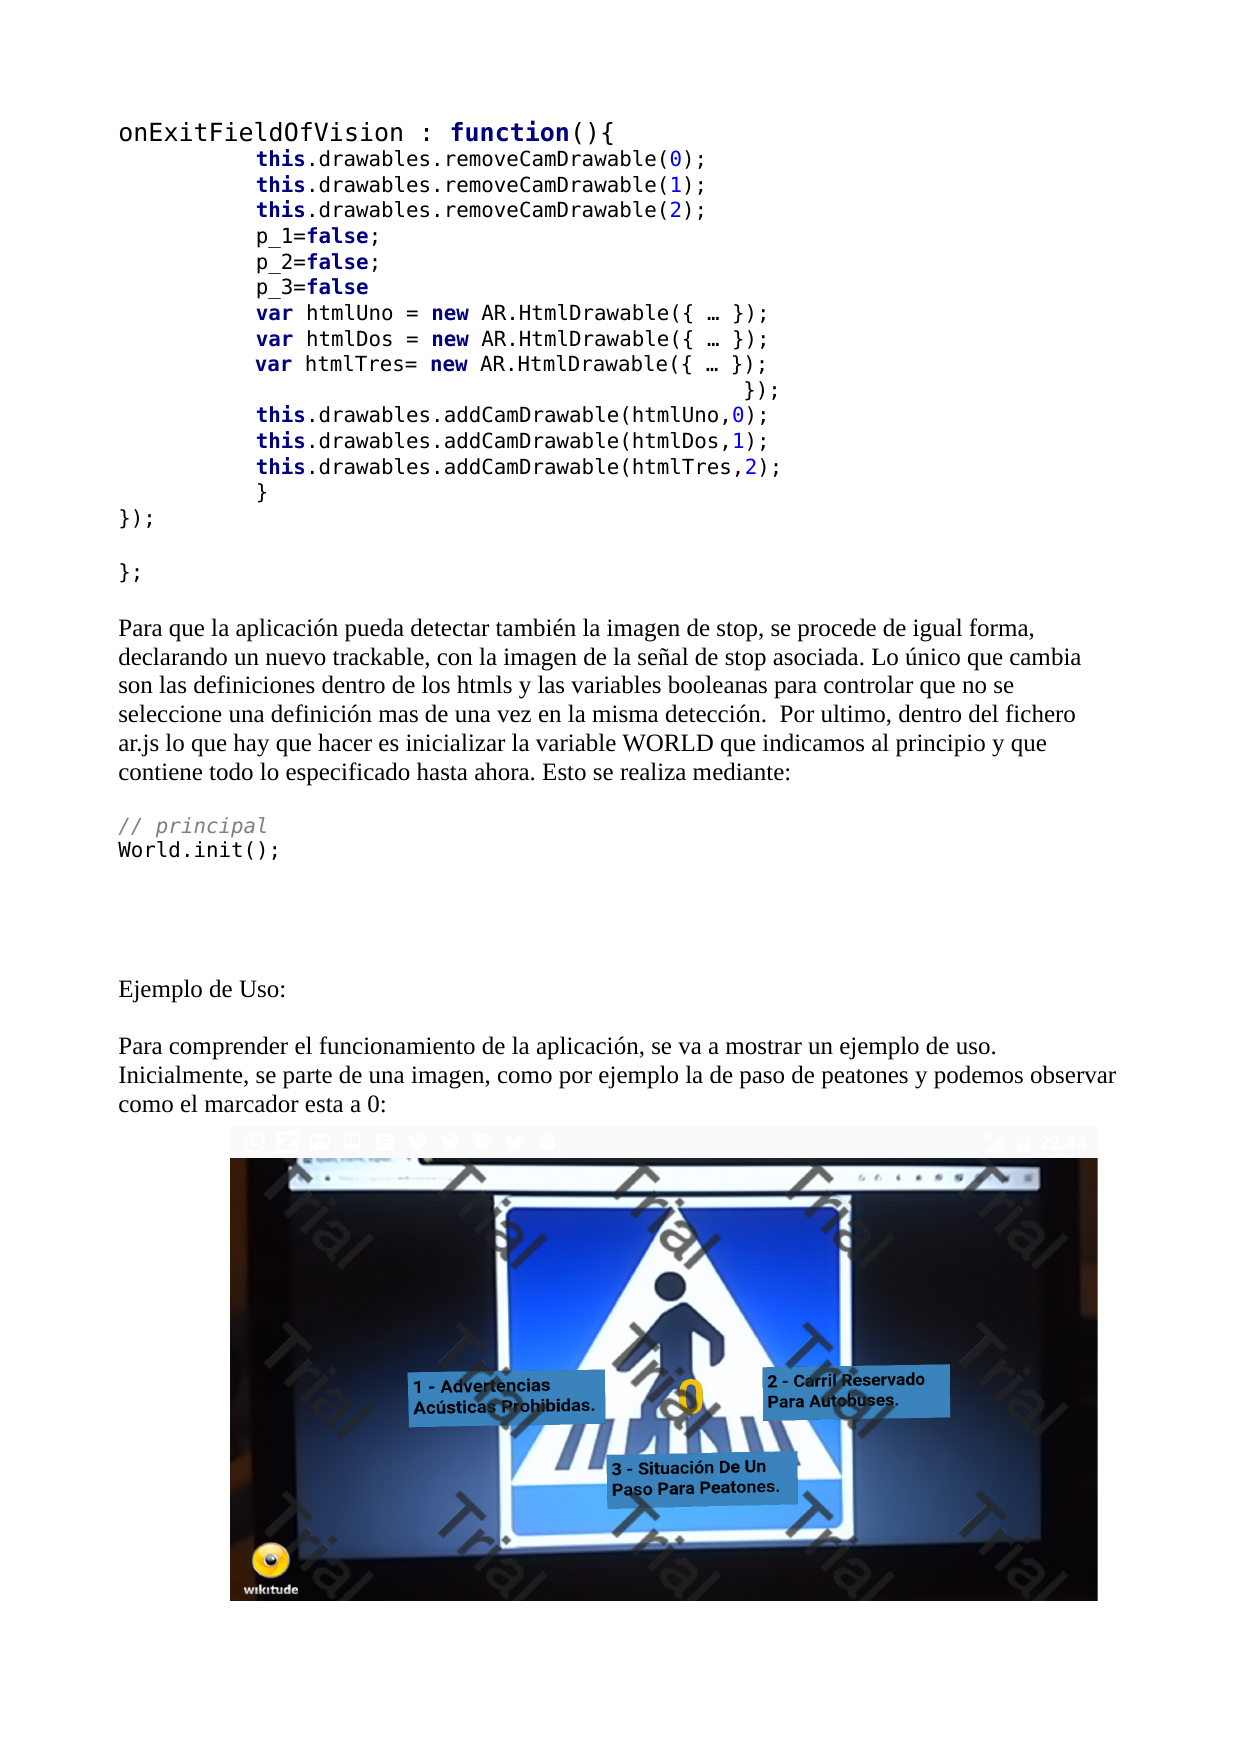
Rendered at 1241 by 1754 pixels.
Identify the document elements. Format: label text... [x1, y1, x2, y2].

text p_3=false [118, 275, 1122, 301]
text var htmlUno = new AR.HtmlDrawable({ … }); [118, 301, 1122, 327]
text Ejemplo de Uso: [118, 974, 1122, 1003]
picture [230, 1126, 1098, 1601]
text this.drawables.addCamDrawable(htmlTres,2); [118, 455, 1122, 480]
text Para que la aplicación pueda detectar también la imagen de stop, se procede de igual forma, declarando un nuevo trackable, con la imagen de la señal de stop asociada. Lo único que cambia son las definiciones dentro de los htmls y las variables booleanas para controlar que no se seleccione una definición mas de una vez en la misma detección. Por ultimo, dentro del fichero ar.js lo que hay que hacer es inicializar la variable WORLD que indicamos al principio y que contiene todo lo especificado hasta ahora. Esto se realiza mediante: [118, 613, 1122, 785]
text } [118, 480, 1122, 506]
text Para comprender el funcionamiento de la aplicación, se va a mostrar un ejemplo de uso. Inicialmente, se parte de una imagen, como por ejemplo la de paso de peatones y podemos observar como el marcador esta a 0: [118, 1031, 1122, 1118]
text this.drawables.removeCamDrawable(1); [118, 173, 1122, 198]
text this.drawables.removeCamDrawable(2); [118, 198, 1122, 224]
text }; [118, 560, 1122, 584]
text var htmlTres= new AR.HtmlDrawable({ … }); [118, 352, 1122, 378]
text var htmlDos = new AR.HtmlDrawable({ … }); [118, 327, 1122, 352]
text }); [118, 506, 1122, 530]
text this.drawables.addCamDrawable(htmlUno,0); [118, 403, 1122, 429]
text p_1=false; [118, 224, 1122, 250]
text World.init(); [118, 838, 1122, 863]
text }); [118, 378, 1122, 403]
text onExitFieldOfVision : function(){ [118, 118, 1122, 147]
text this.drawables.removeCamDrawable(0); [118, 147, 1122, 173]
text p_2=false; [118, 250, 1122, 275]
text this.drawables.addCamDrawable(htmlDos,1); [118, 429, 1122, 455]
text // principal [118, 814, 1122, 838]
